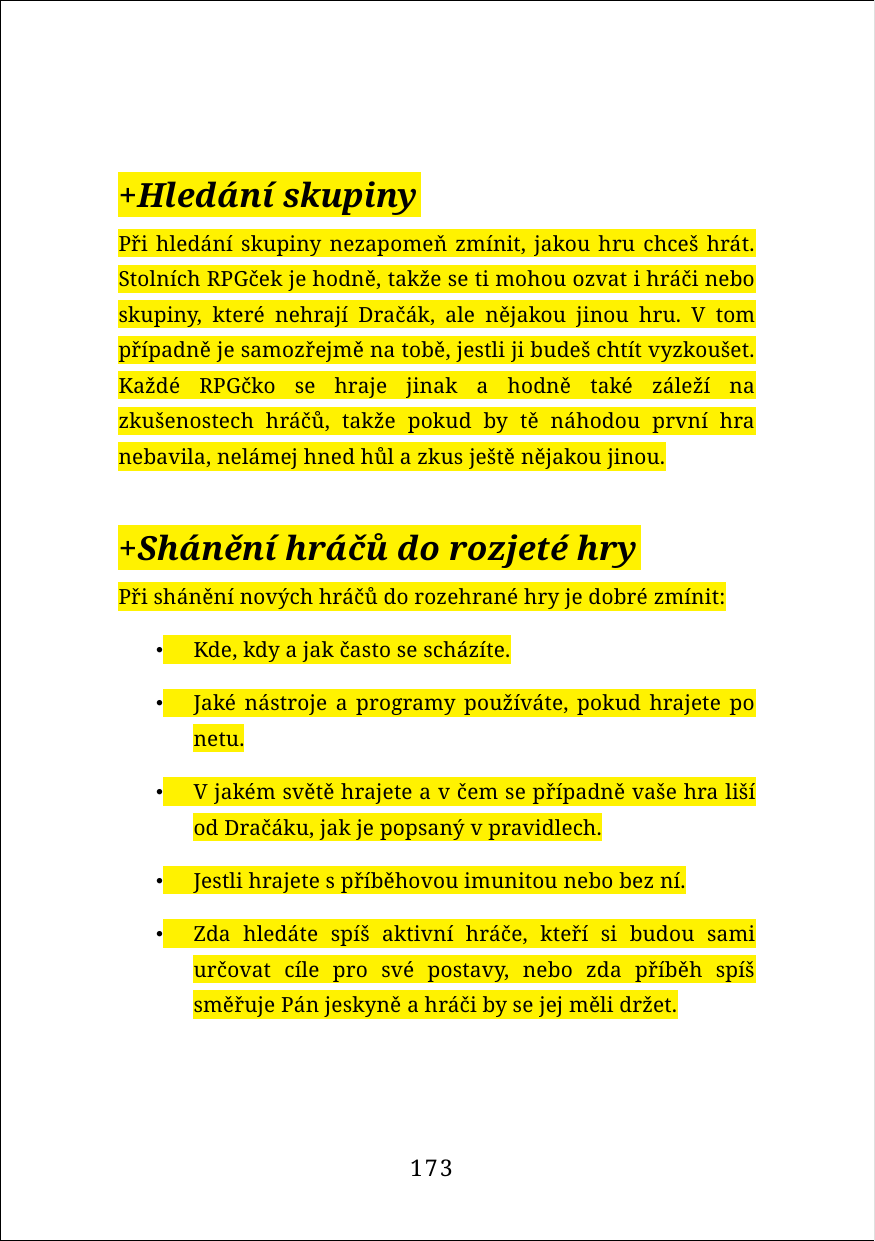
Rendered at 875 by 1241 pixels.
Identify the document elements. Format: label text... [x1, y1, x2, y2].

list Zda hledáte spíš aktivní hráče, kteří si budou sami určovat cíle pro své postavy, nebo zda příběh spíš směřuje Pán jeskyně a hráči by se jej měli držet. [156, 919, 756, 1019]
list V jakém světě hrajete a v čem se případně vaše hra liší od Dračáku, jak je popsaný v pravidlech. [156, 777, 756, 841]
text Při hledání skupiny nezapomeň zmínit, jakou hru chceš hrát. Stolních RPGček je hodně, takže se ti mohou ozvat i hráči nebo skupiny, které nehrají Dračák, ale nějakou jinou hru. V tom případně je samozřejmě na tobě, jestli ji budeš chtít vyzkoušet. Každé RPGčko se hraje jinak a hodně také záleží na zkušenostech hráčů, takže pokud by tě náhodou první hra nebavila, nelámej hned hůl a zkus ještě nějakou jinou. [118, 229, 756, 471]
list Kde, kdy a jak často se scházíte. [156, 635, 756, 664]
list Jestli hrajete s příběhovou imunitou nebo bez ní. [156, 866, 756, 894]
subtitle +Hledání skupiny [118, 172, 756, 217]
list Jaké nástroje a programy používáte, pokud hrajete po netu. [156, 688, 756, 752]
subtitle +Shánění hráčů do rozjeté hry [118, 525, 756, 570]
text Při shánění nových hráčů do rozehrané hry je dobré zmínit: [118, 582, 756, 611]
